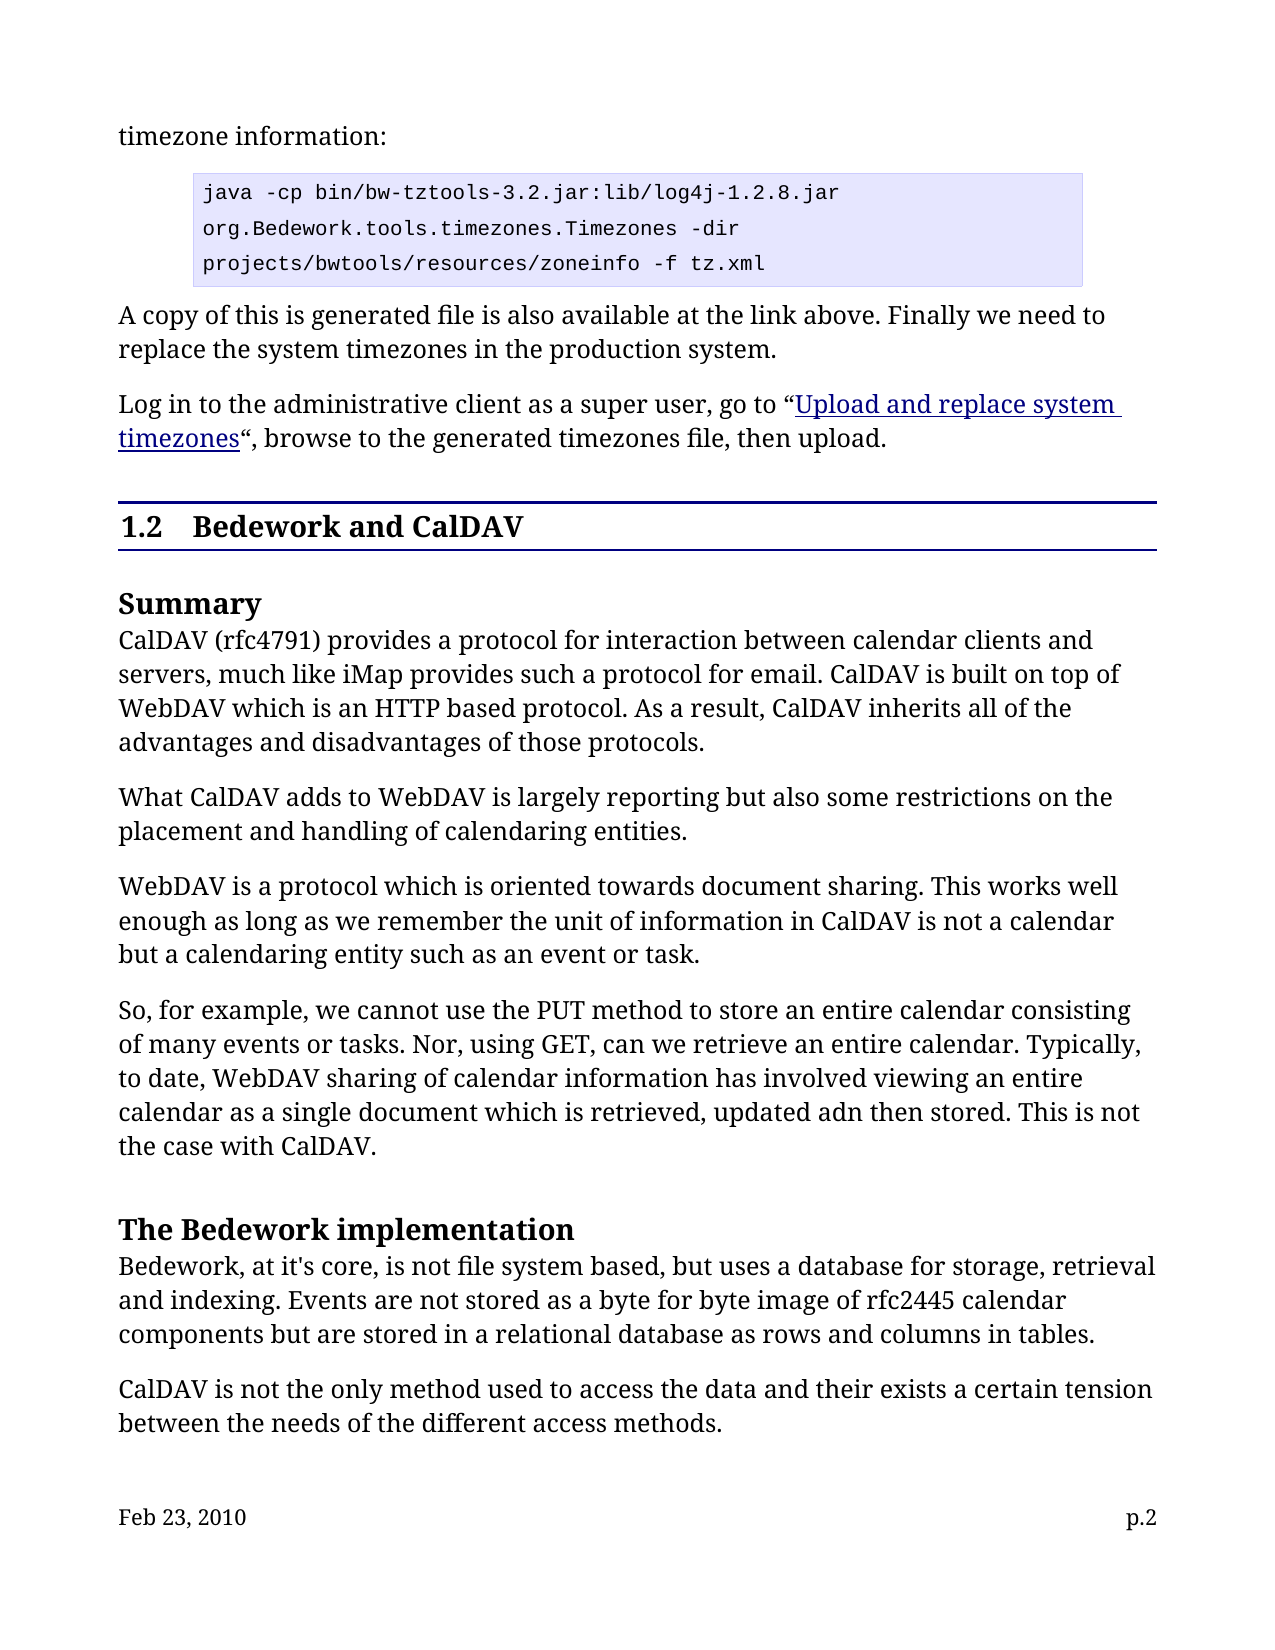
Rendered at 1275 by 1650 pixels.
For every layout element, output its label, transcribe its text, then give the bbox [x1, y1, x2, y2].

subtitle Bedework and CalDAV [118, 504, 1157, 549]
text WebDAV is a protocol which is oriented towards document sharing. This works well enough as long as we remember the unit of information in CalDAV is not a calendar but a calendaring entity such as an event or task. [118, 869, 1157, 971]
text A copy of this is generated file is also available at the link above. Finally we need to replace the system timezones in the production system. [118, 298, 1157, 366]
text What CalDAV adds to WebDAV is largely reporting but also some restrictions on the placement and handling of calendaring entities. [118, 780, 1157, 848]
subtitle Summary [118, 583, 1157, 623]
text timezone information: [118, 118, 1157, 152]
subtitle The Bedework implementation [118, 1209, 1157, 1249]
text CalDAV is not the only method used to access the data and their exists a certain tension between the needs of the different access methods. [118, 1372, 1157, 1440]
text So, for example, we cannot use the PUT method to store an entire calendar consisting of many events or tasks. Nor, using GET, can we retrieve an entire calendar. Typically, to date, WebDAV sharing of calendar information has involved viewing an entire calendar as a single document which is retrieved, updated adn then stored. This is not the case with CalDAV. [118, 992, 1157, 1163]
text CalDAV (rfc4791) provides a protocol for interaction between calendar clients and servers, much like iMap provides such a protocol for email. CalDAV is built on top of WebDAV which is an HTTP based protocol. As a result, CalDAV inherits all of the advantages and disadvantages of those protocols. [118, 623, 1157, 759]
text java -cp bin/bw-tztools-3.2.jar:lib/log4j-1.2.8.jar org.Bedework.tools.timezones.Timezones -dir projects/bwtools/resources/zoneinfo -f tz.xml [194, 174, 1082, 286]
text Bedework, at it's core, is not file system based, but uses a database for storage, retrieval and indexing. Events are not stored as a byte for byte image of rfc2445 calendar components but are stored in a relational database as rows and columns in tables. [118, 1249, 1157, 1351]
text Log in to the administrative client as a super user, go to “Upload and replace system timezones“, browse to the generated timezones file, then upload. [118, 387, 1157, 455]
